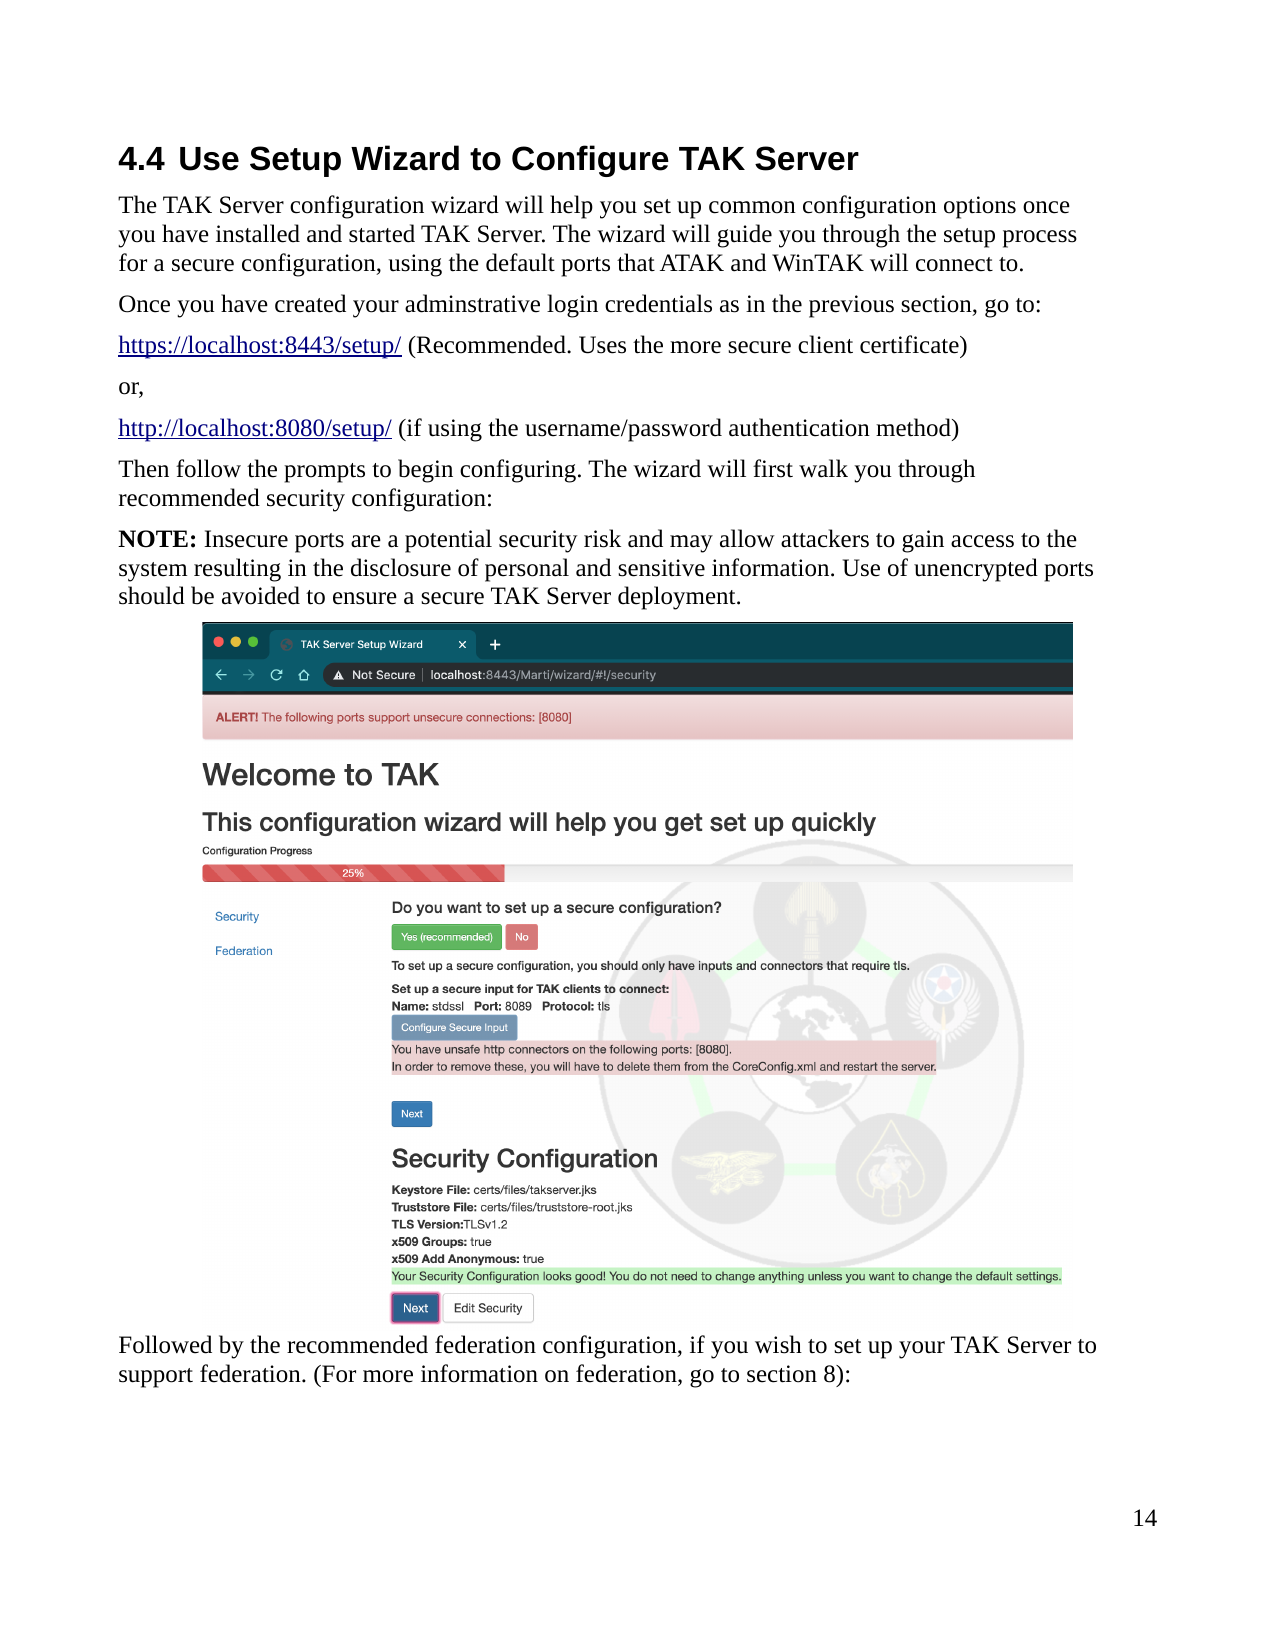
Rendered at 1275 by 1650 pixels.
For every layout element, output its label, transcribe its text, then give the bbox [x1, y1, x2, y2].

text https://localhost:8443/setup/ (Recommended. Uses the more secure client certificate) [118, 330, 1098, 359]
text Once you have created your adminstrative login credentials as in the previous section, go to: [118, 289, 1098, 318]
text Followed by the recommended federation configuration, if you wish to set up your TAK Server to support federation. (For more information on federation, go to section 8): [118, 1331, 1098, 1388]
text Then follow the prompts to begin configuring. The wizard will first walk you through recommended security configuration: [118, 454, 1098, 511]
text NOTE: Insecure ports are a potential security risk and may allow attackers to gain access to the system resulting in the disclosure of personal and sensitive information. Use of unencrypted ports should be avoided to ensure a secure TAK Server deployment. [118, 524, 1098, 610]
text http://localhost:8080/setup/ (if using the username/password authentication method) [118, 413, 1098, 441]
text The TAK Server configuration wizard will help you set up common configuration options once you have installed and started TAK Server. The wizard will guide you through the setup process for a secure configuration, using the default ports that ATAK and WinTAK will connect to. [118, 190, 1098, 276]
subtitle Use Setup Wizard to Configure TAK Server [118, 139, 1098, 178]
text or, [118, 371, 1098, 400]
picture [202, 622, 1073, 1331]
